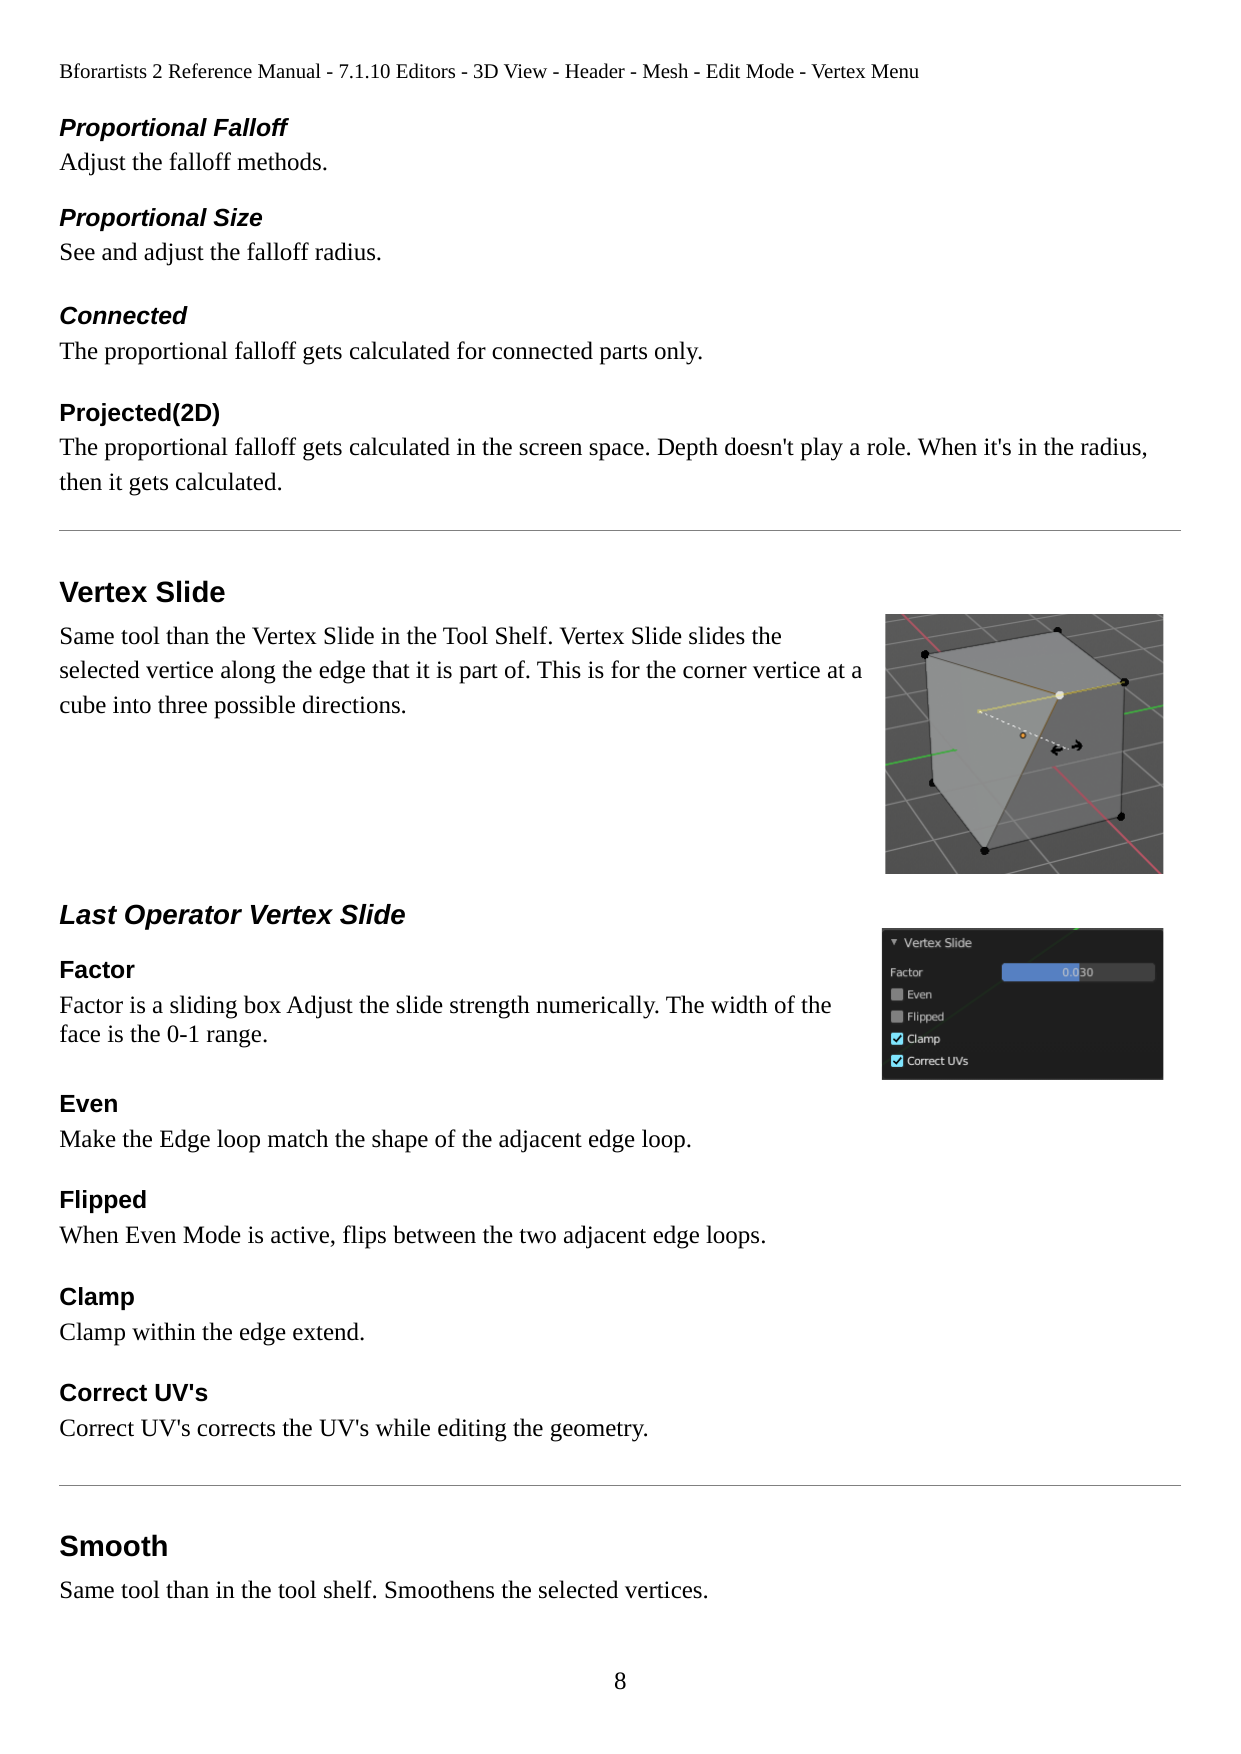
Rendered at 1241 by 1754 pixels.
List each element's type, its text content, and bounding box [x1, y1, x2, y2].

text Correct UV's corrects the UV's while editing the geometry. [59, 1413, 1181, 1442]
text When Even Mode is active, flips between the two adjacent edge loops. [59, 1220, 1181, 1249]
text Same tool than the Vertex Slide in the Tool Shelf. Vertex Slide slides the selected vertice along the edge that it is part of. This is for the corner vertice at a cube into three possible directions. [59, 621, 885, 719]
text Clamp within the edge extend. [59, 1317, 1181, 1345]
picture [885, 614, 1164, 874]
subtitle Proportional Falloff [59, 113, 1181, 141]
subtitle Factor [59, 956, 881, 984]
subtitle Flipped [59, 1185, 1181, 1214]
subtitle Vertex Slide [59, 575, 1181, 608]
text Same tool than in the tool shelf. Smoothens the selected vertices. [59, 1575, 1181, 1604]
subtitle Clamp [59, 1282, 1181, 1310]
text The proportional falloff gets calculated in the screen space. Depth doesn't play a role. When it's in the radius, then it gets calculated. [59, 432, 1181, 496]
text The proportional falloff gets calculated for connected parts only. [59, 336, 1181, 365]
text Adjust the falloff methods. [59, 147, 1181, 176]
subtitle [1164, 956, 1181, 984]
subtitle Even [59, 1089, 1181, 1118]
text See and adjust the falloff radius. [59, 237, 1181, 266]
text Factor is a sliding box Adjust the slide strength numerically. The width of the face is the 0-1 range. [59, 990, 881, 1048]
picture [881, 928, 1164, 1080]
subtitle Smooth [59, 1529, 1181, 1563]
subtitle Last Operator Vertex Slide [59, 899, 1181, 931]
subtitle Correct UV's [59, 1378, 1181, 1407]
text Make the Edge loop match the shape of the adjacent edge loop. [59, 1124, 1181, 1153]
subtitle Proportional Size [59, 203, 1181, 231]
subtitle Connected [59, 301, 1181, 330]
subtitle Projected(2D) [59, 398, 1181, 426]
